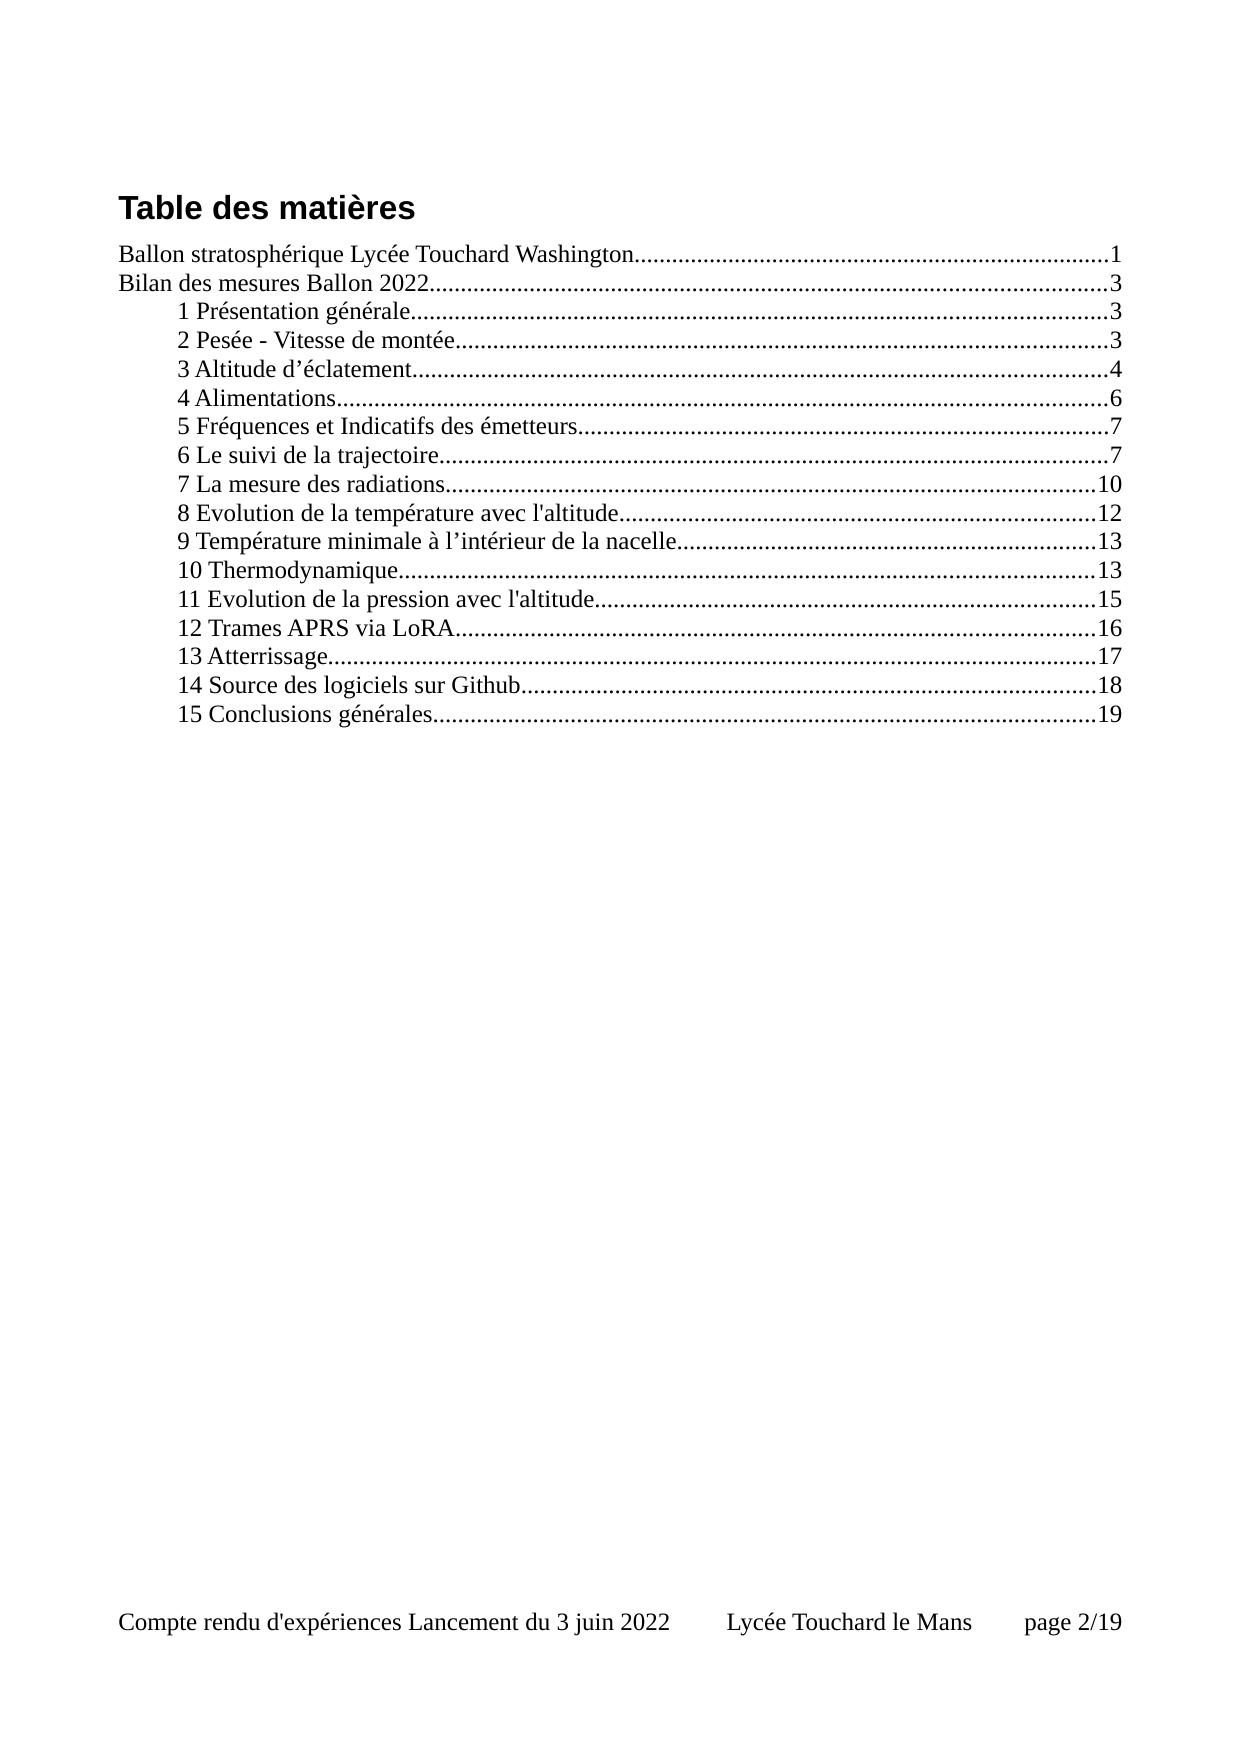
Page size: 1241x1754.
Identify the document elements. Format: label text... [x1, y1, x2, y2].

text 4 Alimentations 6 [177, 383, 1122, 411]
text 7 La mesure des radiations 10 [177, 469, 1122, 498]
text Bilan des mesures Ballon 2022 3 [118, 268, 1122, 296]
text 2 Pesée - Vitesse de montée 3 [177, 325, 1122, 354]
text 6 Le suivi de la trajectoire 7 [177, 440, 1122, 469]
text 11 Evolution de la pression avec l'altitude 15 [177, 584, 1122, 613]
text 3 Altitude d’éclatement 4 [177, 354, 1122, 383]
text 14 Source des logiciels sur Github 18 [177, 670, 1122, 699]
text 1 Présentation générale 3 [177, 296, 1122, 325]
text 5 Fréquences et Indicatifs des émetteurs 7 [177, 411, 1122, 440]
text Ballon stratosphérique Lycée Touchard Washington 1 [118, 239, 1122, 268]
text 12 Trames APRS via LoRA 16 [177, 613, 1122, 641]
subtitle Table des matières [118, 188, 1122, 226]
text 15 Conclusions générales 19 [177, 699, 1122, 728]
text 8 Evolution de la température avec l'altitude 12 [177, 498, 1122, 526]
text 9 Température minimale à l’intérieur de la nacelle 13 [177, 526, 1122, 555]
text 10 Thermodynamique 13 [177, 555, 1122, 584]
text 13 Atterrissage 17 [177, 641, 1122, 670]
